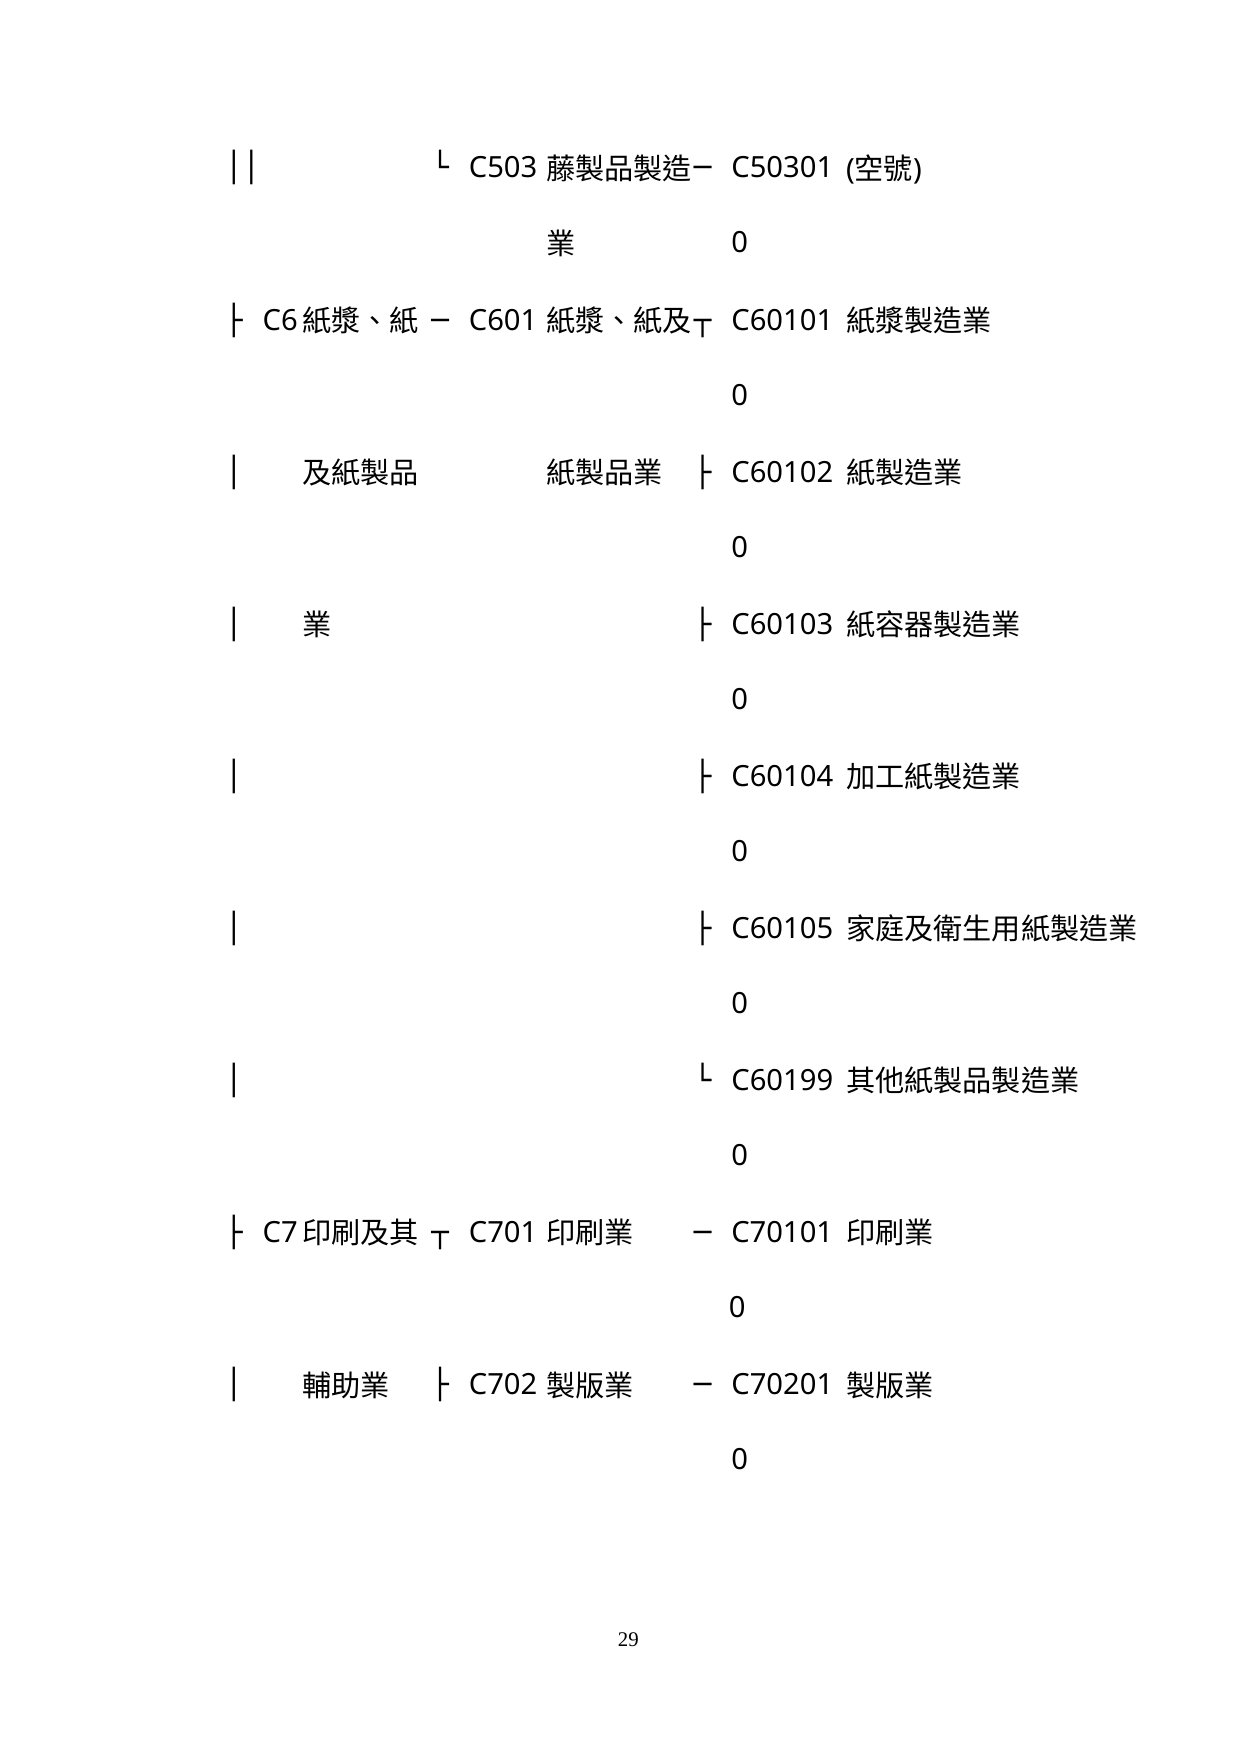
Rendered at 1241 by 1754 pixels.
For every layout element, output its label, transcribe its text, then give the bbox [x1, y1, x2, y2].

table_cell 印刷及其 [300, 1192, 431, 1344]
table_cell 紙製造業 [844, 431, 1219, 583]
table_cell C601030 [731, 583, 844, 735]
table_cell [431, 735, 469, 887]
table_cell │ [225, 1344, 262, 1496]
table_cell 製版業 [844, 1344, 1219, 1496]
table_cell (空號) [844, 127, 1219, 279]
table_cell ├ [225, 279, 262, 431]
table_cell ├ [694, 888, 731, 1039]
table_cell [544, 735, 694, 887]
table_cell [263, 1040, 300, 1192]
table_cell ││ [225, 127, 262, 279]
table_cell [469, 1040, 544, 1192]
table_header [113, 127, 225, 1496]
table_cell [300, 735, 431, 887]
table_cell │ [225, 735, 262, 887]
table_cell 加工紙製造業 [844, 735, 1219, 887]
table_cell ┬ [694, 279, 731, 431]
table_cell └ [431, 127, 469, 279]
table_cell [431, 888, 469, 1039]
table_cell ┬ [431, 1192, 469, 1344]
table_cell │ [225, 888, 262, 1039]
table_cell 家庭及衛生用紙製造業 [844, 888, 1219, 1039]
table_cell 藤製品製造業 [544, 127, 694, 279]
table_cell [263, 1344, 300, 1496]
table_cell 紙容器製造業 [844, 583, 1219, 735]
table_cell C701010 [731, 1192, 844, 1344]
table_cell C6 [263, 279, 300, 431]
table_cell ├ [694, 583, 731, 735]
table_cell │ [225, 1040, 262, 1192]
table_cell 紙製品業 [544, 431, 694, 583]
table_cell C601050 [731, 888, 844, 1039]
table_cell 印刷業 [844, 1192, 1219, 1344]
table_cell C701 [469, 1192, 544, 1344]
table_cell C601010 [731, 279, 844, 431]
table_cell [300, 1040, 431, 1192]
table_cell C601 [469, 279, 544, 431]
table_cell C702010 [731, 1344, 844, 1496]
table_cell [544, 583, 694, 735]
table_cell 紙漿、紙及 [544, 279, 694, 431]
table_cell [544, 888, 694, 1039]
table_cell [263, 735, 300, 887]
table_cell [263, 583, 300, 735]
table_cell [263, 127, 300, 279]
table_cell C601020 [731, 431, 844, 583]
table_cell 紙漿製造業 [844, 279, 1219, 431]
table_cell [469, 431, 544, 583]
table_cell [431, 583, 469, 735]
table_cell 及紙製品 [300, 431, 431, 583]
table_cell [431, 431, 469, 583]
table_cell C601040 [731, 735, 844, 887]
table_cell [300, 888, 431, 1039]
table_cell 業 [300, 583, 431, 735]
table_cell C503 [469, 127, 544, 279]
table_cell 紙漿、紙 [300, 279, 431, 431]
table_cell [469, 735, 544, 887]
table_cell ─ [694, 127, 731, 279]
table_cell 印刷業 [544, 1192, 694, 1344]
table_header [75, 127, 112, 1496]
table_cell 輔助業 [300, 1344, 431, 1496]
table_cell ├ [225, 1192, 262, 1344]
table_cell 製版業 [544, 1344, 694, 1496]
table_cell ├ [694, 735, 731, 887]
table_cell C702 [469, 1344, 544, 1496]
table_cell ─ [694, 1192, 731, 1344]
table_cell └ [694, 1040, 731, 1192]
table_cell 其他紙製品製造業 [844, 1040, 1219, 1192]
table_cell [263, 888, 300, 1039]
table_cell ├ [431, 1344, 469, 1496]
table_cell [469, 888, 544, 1039]
table_cell │ [225, 431, 262, 583]
table_cell C503010 [731, 127, 844, 279]
table_cell ─ [694, 1344, 731, 1496]
table_cell C7 [263, 1192, 300, 1344]
table_cell [431, 1040, 469, 1192]
table_cell [544, 1040, 694, 1192]
table_cell [300, 127, 431, 279]
table_cell ├ [694, 431, 731, 583]
table_cell ─ [431, 279, 469, 431]
table_cell │ [225, 583, 262, 735]
table_cell [469, 583, 544, 735]
table_cell C601990 [731, 1040, 844, 1192]
table_cell [263, 431, 300, 583]
